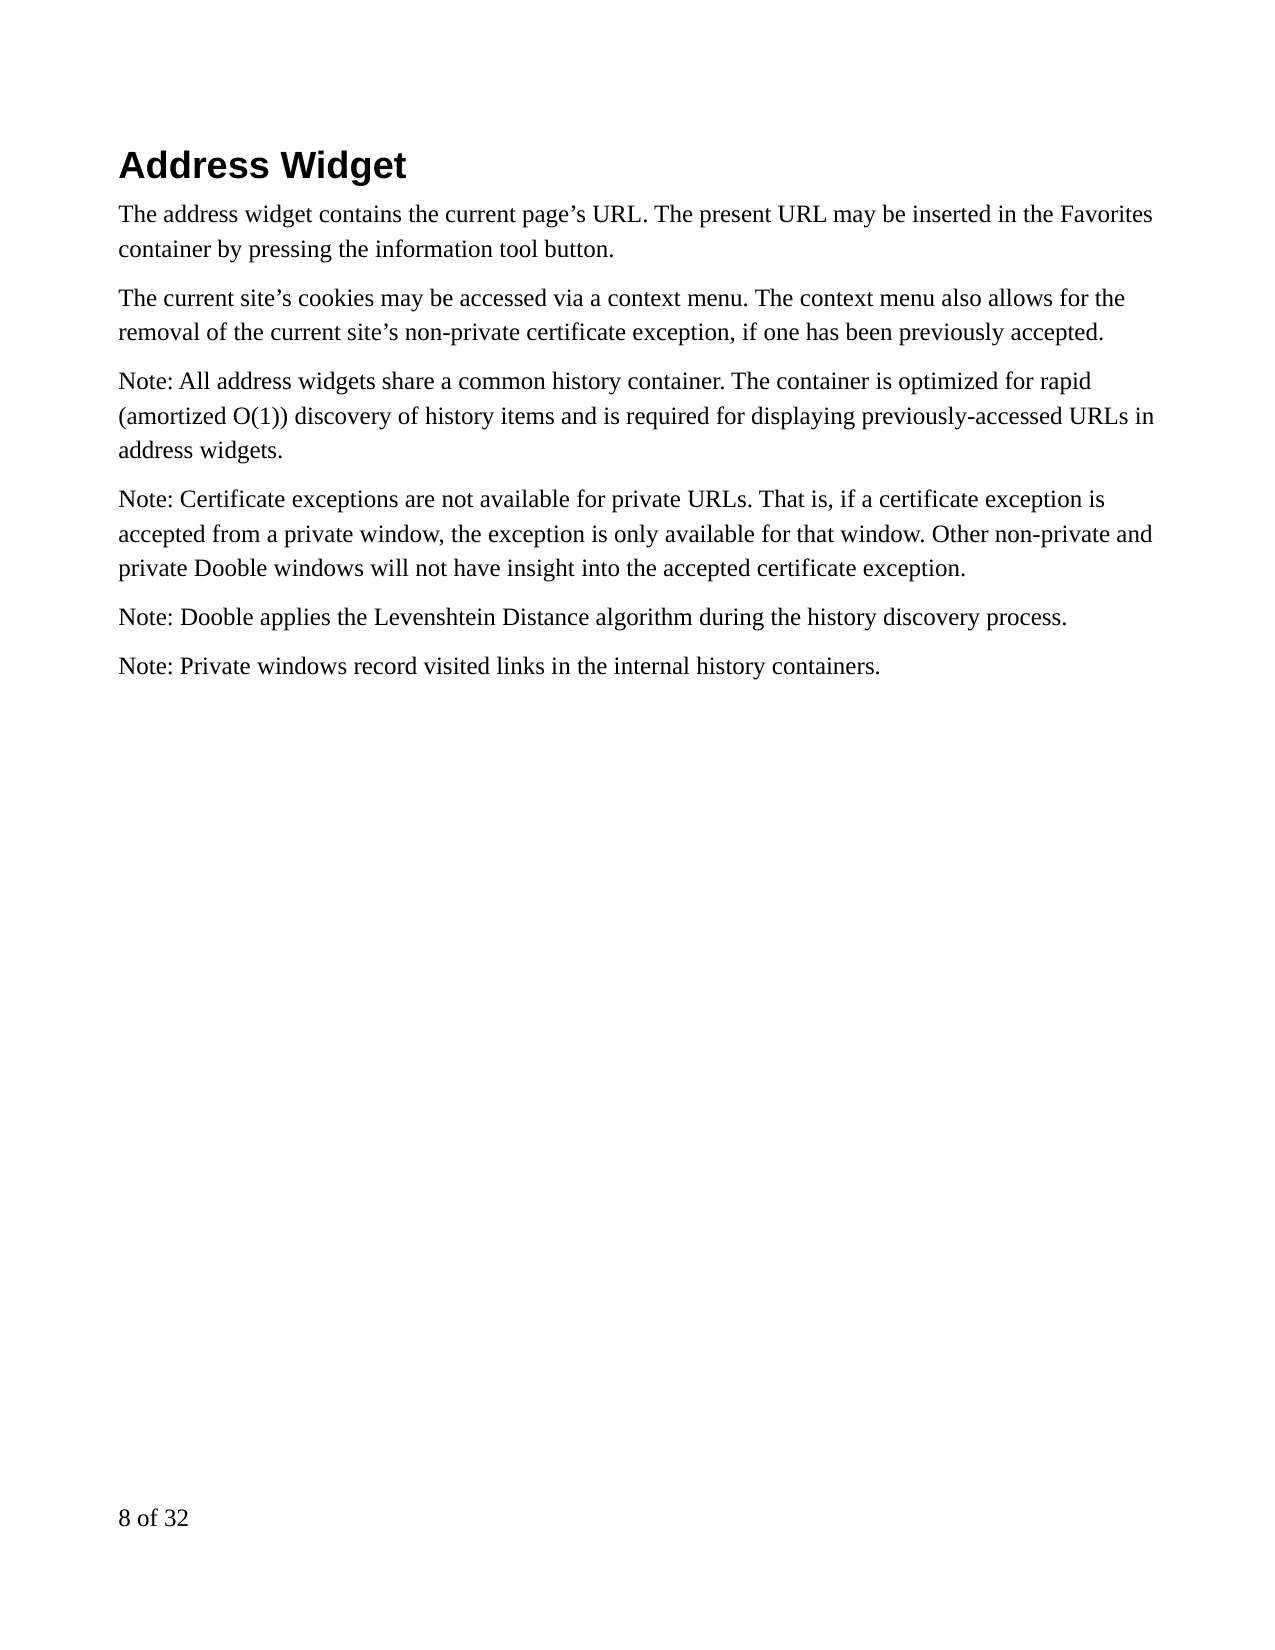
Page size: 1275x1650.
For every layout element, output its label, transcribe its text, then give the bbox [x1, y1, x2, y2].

text Note: Certificate exceptions are not available for private URLs. That is, if a certificate exception is accepted from a private window, the exception is only available for that window. Other non-private and private Dooble windows will not have insight into the accepted certificate exception. [118, 484, 1157, 582]
text The address widget contains the current page’s URL. The present URL may be inserted in the Favorites container by pressing the information tool button. [118, 199, 1157, 262]
text Note: Dooble applies the Levenshtein Distance algorithm during the history discovery process. [118, 602, 1157, 631]
text Note: All address widgets share a common history container. The container is optimized for rapid (amortized O(1)) discovery of history items and is required for displaying previously-accessed URLs in address widgets. [118, 366, 1157, 464]
text Note: Private windows record visited links in the internal history containers. [118, 651, 1157, 680]
subtitle Address Widget [118, 143, 1157, 187]
text The current site’s cookies may be accessed via a context menu. The context menu also allows for the removal of the current site’s non-private certificate exception, if one has been previously accepted. [118, 283, 1157, 346]
